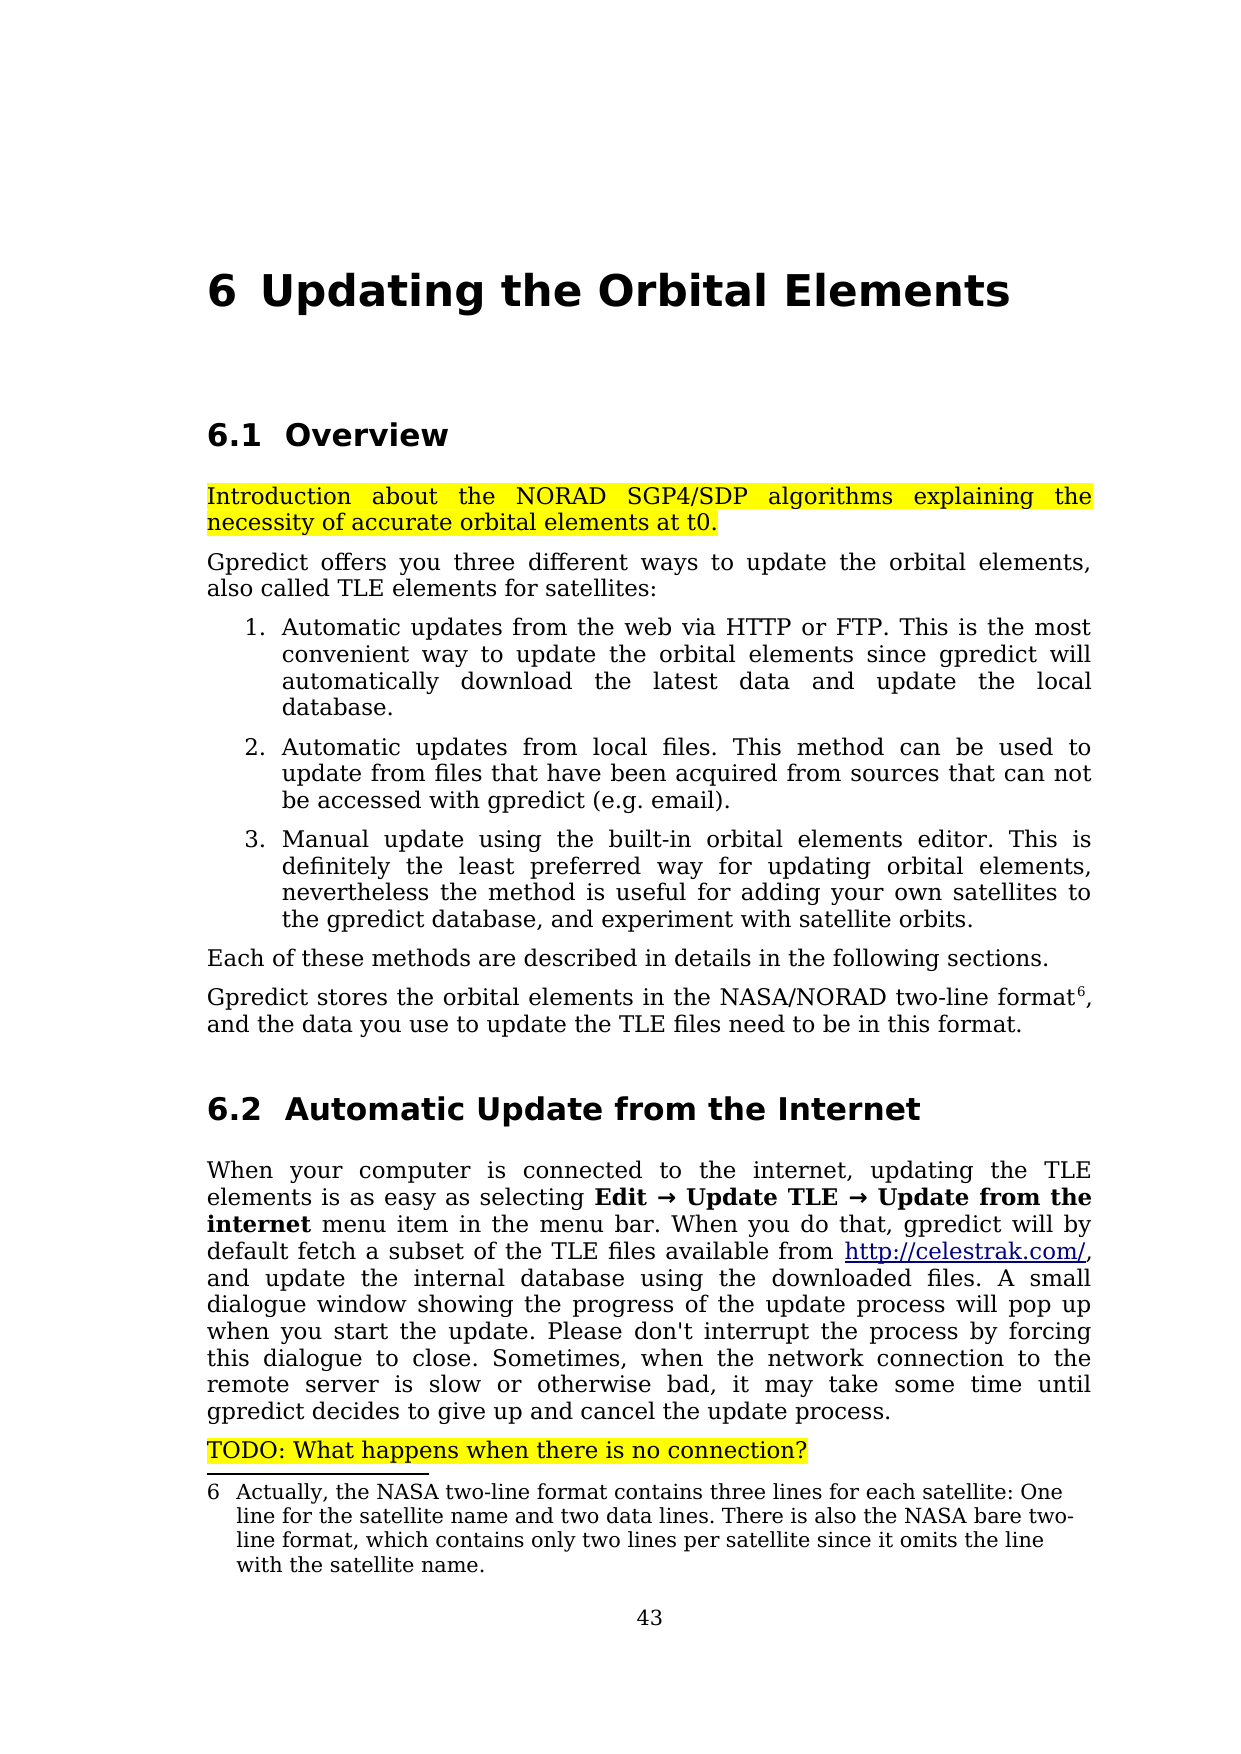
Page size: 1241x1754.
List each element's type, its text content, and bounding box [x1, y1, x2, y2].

subtitle Overview [207, 417, 1093, 453]
subtitle Updating the Orbital Elements [207, 266, 1093, 317]
list Automatic updates from local files. This method can be used to update from files that have been acquired from sources that can not be accessed with gpredict (e.g. email). [244, 734, 1093, 814]
subtitle Automatic Update from the Internet [207, 1092, 1093, 1128]
text Actually, the NASA two-line format contains three lines for each satellite: One line for the satellite name and two data lines. There is also the NASA bare two-line format, which contains only two lines per satellite since it omits the line with the satellite name. [207, 1480, 1093, 1577]
text When your computer is connected to the internet, updating the TLE elements is as easy as selecting Edit → Update TLE → Update from the internet menu item in the menu bar. When you do that, gpredict will by default fetch a subset of the TLE files available from http://celestrak.com/, and update the internal database using the downloaded files. A small dialogue window showing the progress of the update process will pop up when you start the update. Please don't interrupt the process by forcing this dialogue to close. Sometimes, when the network connection to the remote server is slow or otherwise bad, it may take some time until gpredict decides to give up and cancel the update process. [207, 1158, 1093, 1425]
text Introduction about the NORAD SGP4/SDP algorithms explaining the necessity of accurate orbital elements at t0. [207, 483, 1093, 536]
text Gpredict stores the orbital elements in the NASA/NORAD two-line format, and the data you use to update the TLE files need to be in this format. [207, 984, 1093, 1038]
text Each of these methods are described in details in the following sections. [207, 945, 1093, 972]
text Gpredict offers you three different ways to update the orbital elements, also called TLE elements for satellites: [207, 549, 1093, 602]
list Manual update using the built-in orbital elements editor. This is definitely the least preferred way for updating orbital elements, nevertheless the method is useful for adding your own satellites to the gpredict database, and experiment with satellite orbits. [244, 826, 1093, 933]
list Automatic updates from the web via HTTP or FTP. This is the most convenient way to update the orbital elements since gpredict will automatically download the latest data and update the local database. [244, 614, 1093, 721]
text TODO: What happens when there is no connection? [207, 1437, 1093, 1464]
